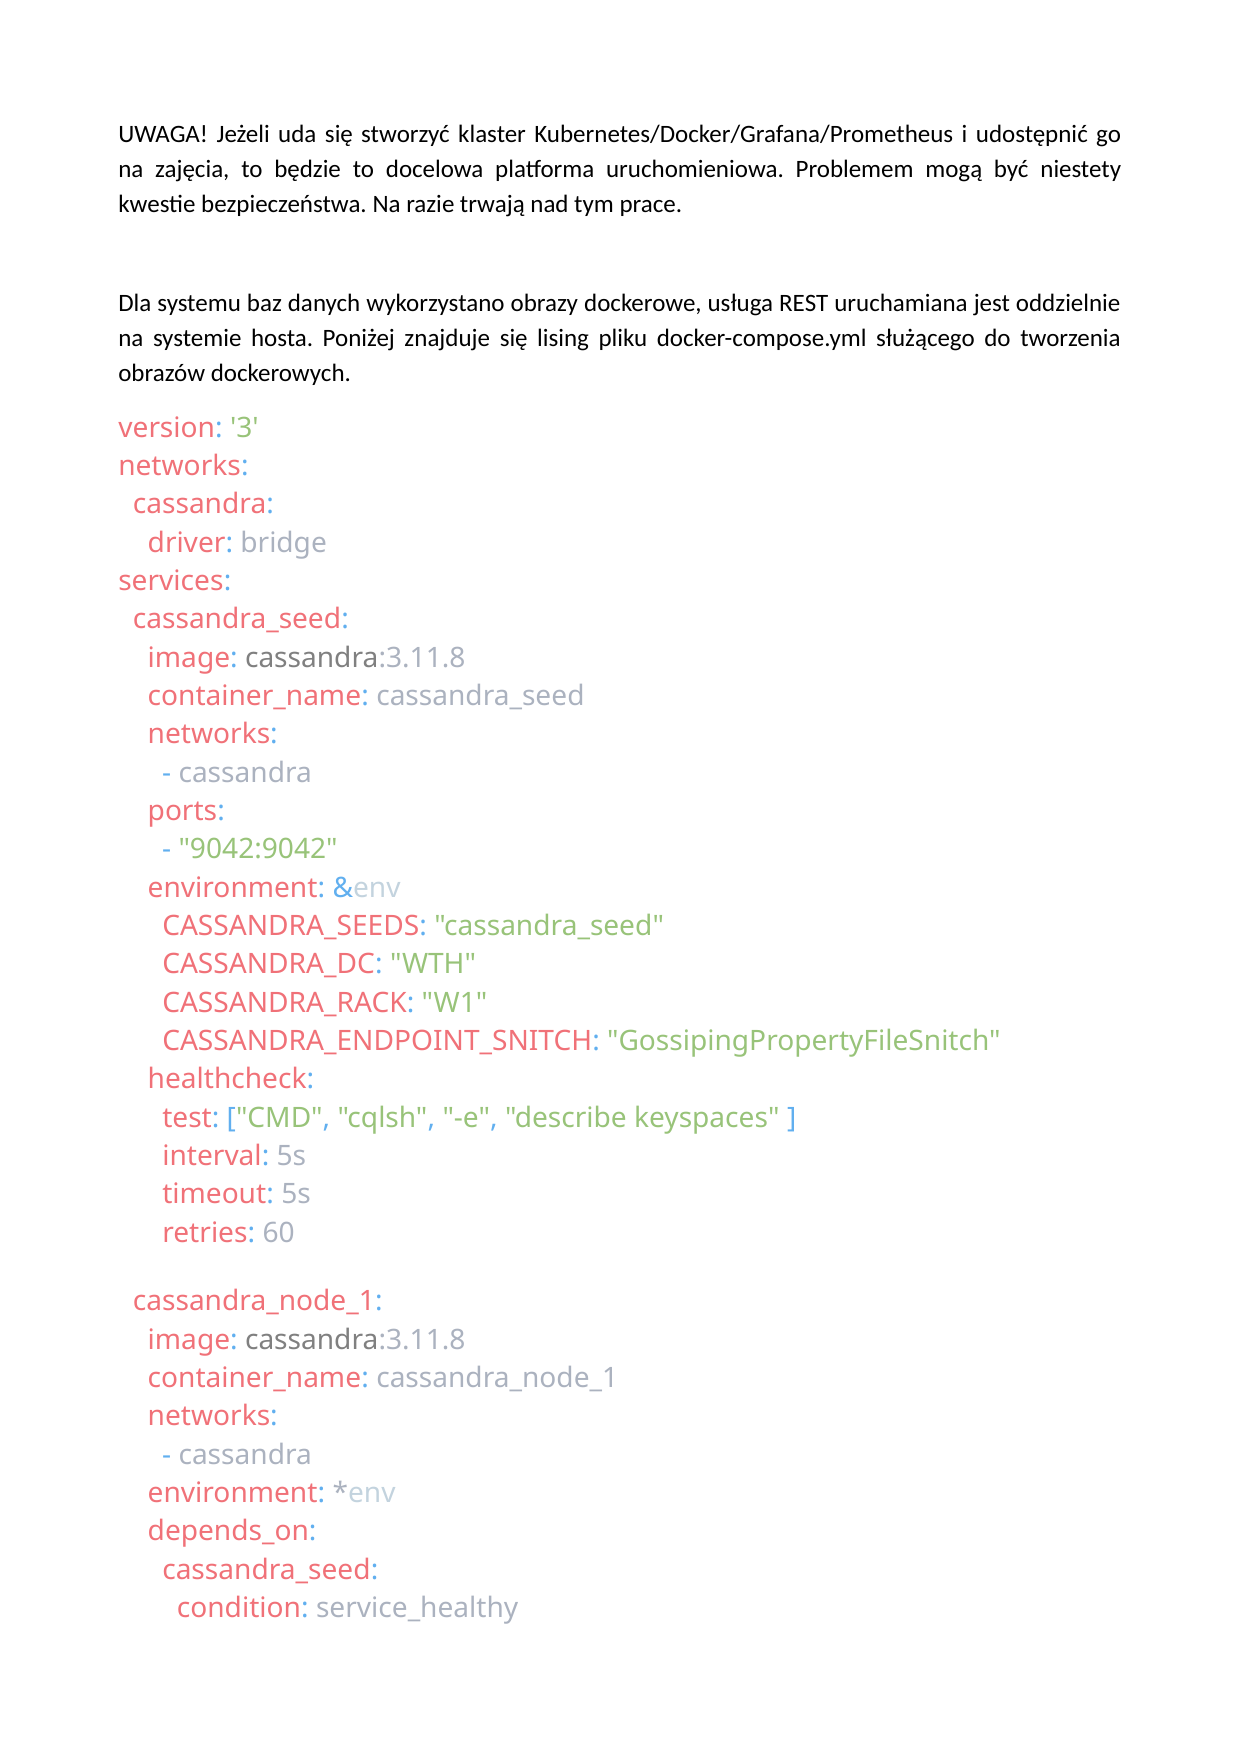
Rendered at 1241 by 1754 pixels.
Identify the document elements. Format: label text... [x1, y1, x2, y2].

text UWAGA! Jeżeli uda się stworzyć klaster Kubernetes/Docker/Grafana/Prometheus i udostępnić go na zajęcia, to będzie to docelowa platforma uruchomieniowa. Problemem mogą być niestety kwestie bezpieczeństwa. Na razie trwają nad tym prace. [118, 118, 1122, 219]
text Dla systemu baz danych wykorzystano obrazy dockerowe, usługa REST uruchamiana jest oddzielnie na systemie hosta. Poniżej znajduje się lising pliku docker-compose.yml służącego do tworzenia obrazów dockerowych. [118, 287, 1122, 388]
text version: '3' networks: cassandra: driver: bridge services: cassandra_seed: image: cassandra:3.11.8 container_name: cassandra_seed networks: - cassandra ports: - "9042:9042" environment: &env CASSANDRA_SEEDS: "cassandra_seed" CASSANDRA_DC: "WTH" CASSANDRA_RACK: "W1" CASSANDRA_ENDPOINT_SNITCH: "GossipingPropertyFileSnitch" healthcheck: test: ["CMD", "cqlsh", "-e", "describe keyspaces" ] interval: 5s timeout: 5s retries: 60 cassandra_node_1: image: cassandra:3.11.8 container_name: cassandra_node_1 networks: - cassandra environment: *env depends_on: cassandra_seed: condition: service_healthy [118, 407, 1122, 1626]
